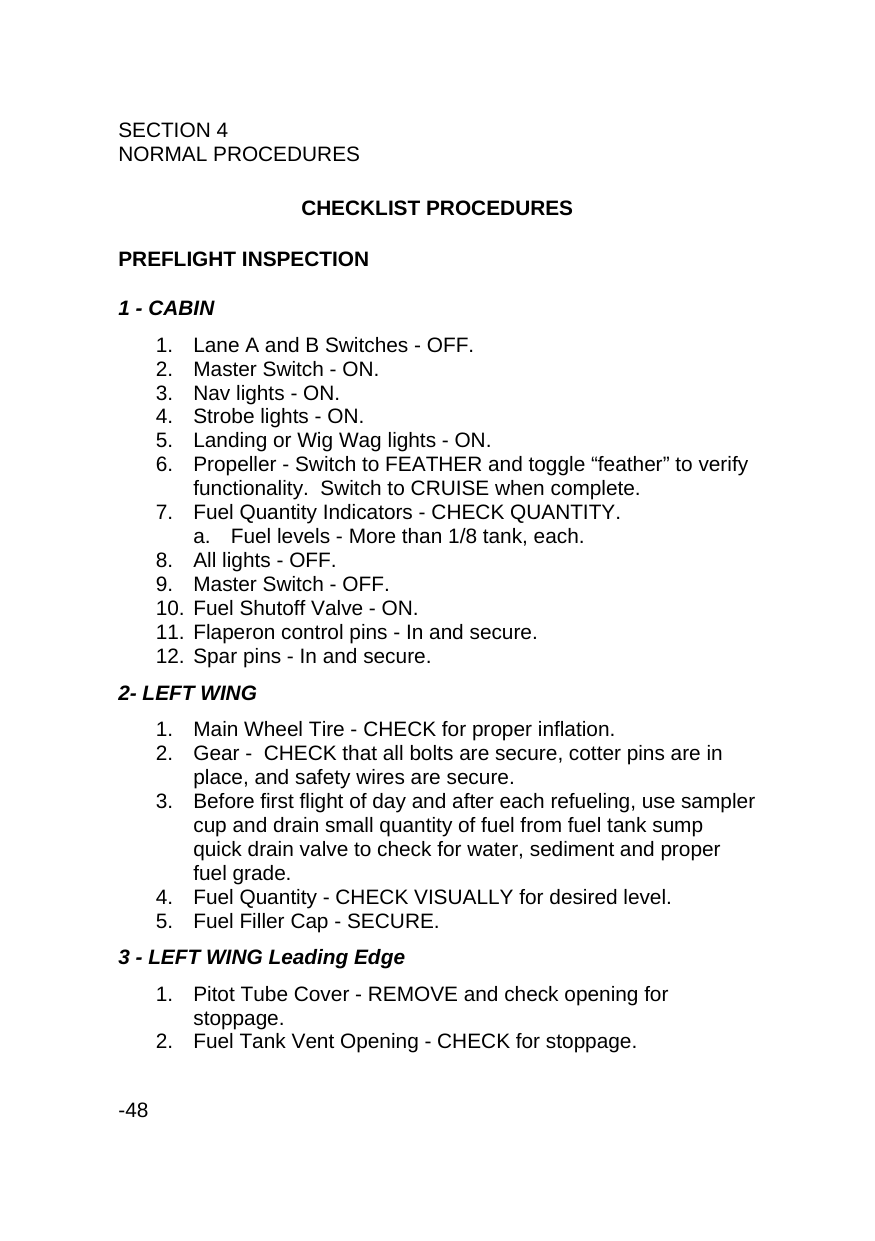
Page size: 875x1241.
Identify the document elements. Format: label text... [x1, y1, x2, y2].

list Fuel Quantity - CHECK VISUALLY for desired level. [156, 884, 756, 908]
subtitle CHECKLIST PROCEDURES [118, 196, 756, 220]
list Strobe lights - ON. [156, 404, 756, 428]
list Master Switch - ON. [156, 356, 756, 380]
list Flaperon control pins - In and secure. [156, 620, 756, 644]
list Landing or Wig Wag lights - ON. [156, 428, 756, 452]
list Lane A and B Switches - OFF. [156, 332, 756, 356]
list All lights - OFF. [156, 548, 756, 572]
subtitle 3 - LEFT WING Leading Edge [118, 945, 756, 969]
list Fuel Tank Vent Opening - CHECK for stoppage. [156, 1029, 756, 1053]
list Pitot Tube Cover - REMOVE and check opening for stoppage. [156, 981, 756, 1029]
list Fuel Filler Cap - SECURE. [156, 908, 756, 932]
list Fuel Quantity Indicators - CHECK QUANTITY. [156, 500, 756, 524]
list Fuel Shutoff Valve - ON. [156, 596, 756, 620]
subtitle 2- LEFT WING [118, 680, 756, 704]
subtitle 1 - CABIN [118, 296, 756, 320]
list Master Switch - OFF. [156, 572, 756, 596]
list Gear - CHECK that all bolts are secure, cotter pins are in place, and safety wires are secure. [156, 741, 756, 789]
list Spar pins - In and secure. [156, 644, 756, 668]
subtitle PREFLIGHT INSPECTION [118, 247, 756, 271]
list Fuel levels - More than 1/8 tank, each. [193, 524, 756, 548]
list Propeller - Switch to FEATHER and toggle “feather” to verify functionality. Switch to CRUISE when complete. [156, 452, 756, 500]
list Before first flight of day and after each refueling, use sampler cup and drain small quantity of fuel from fuel tank sump quick drain valve to check for water, sediment and proper fuel grade. [156, 789, 756, 884]
list Main Wheel Tire - CHECK for proper inflation. [156, 717, 756, 741]
list Nav lights - ON. [156, 380, 756, 404]
